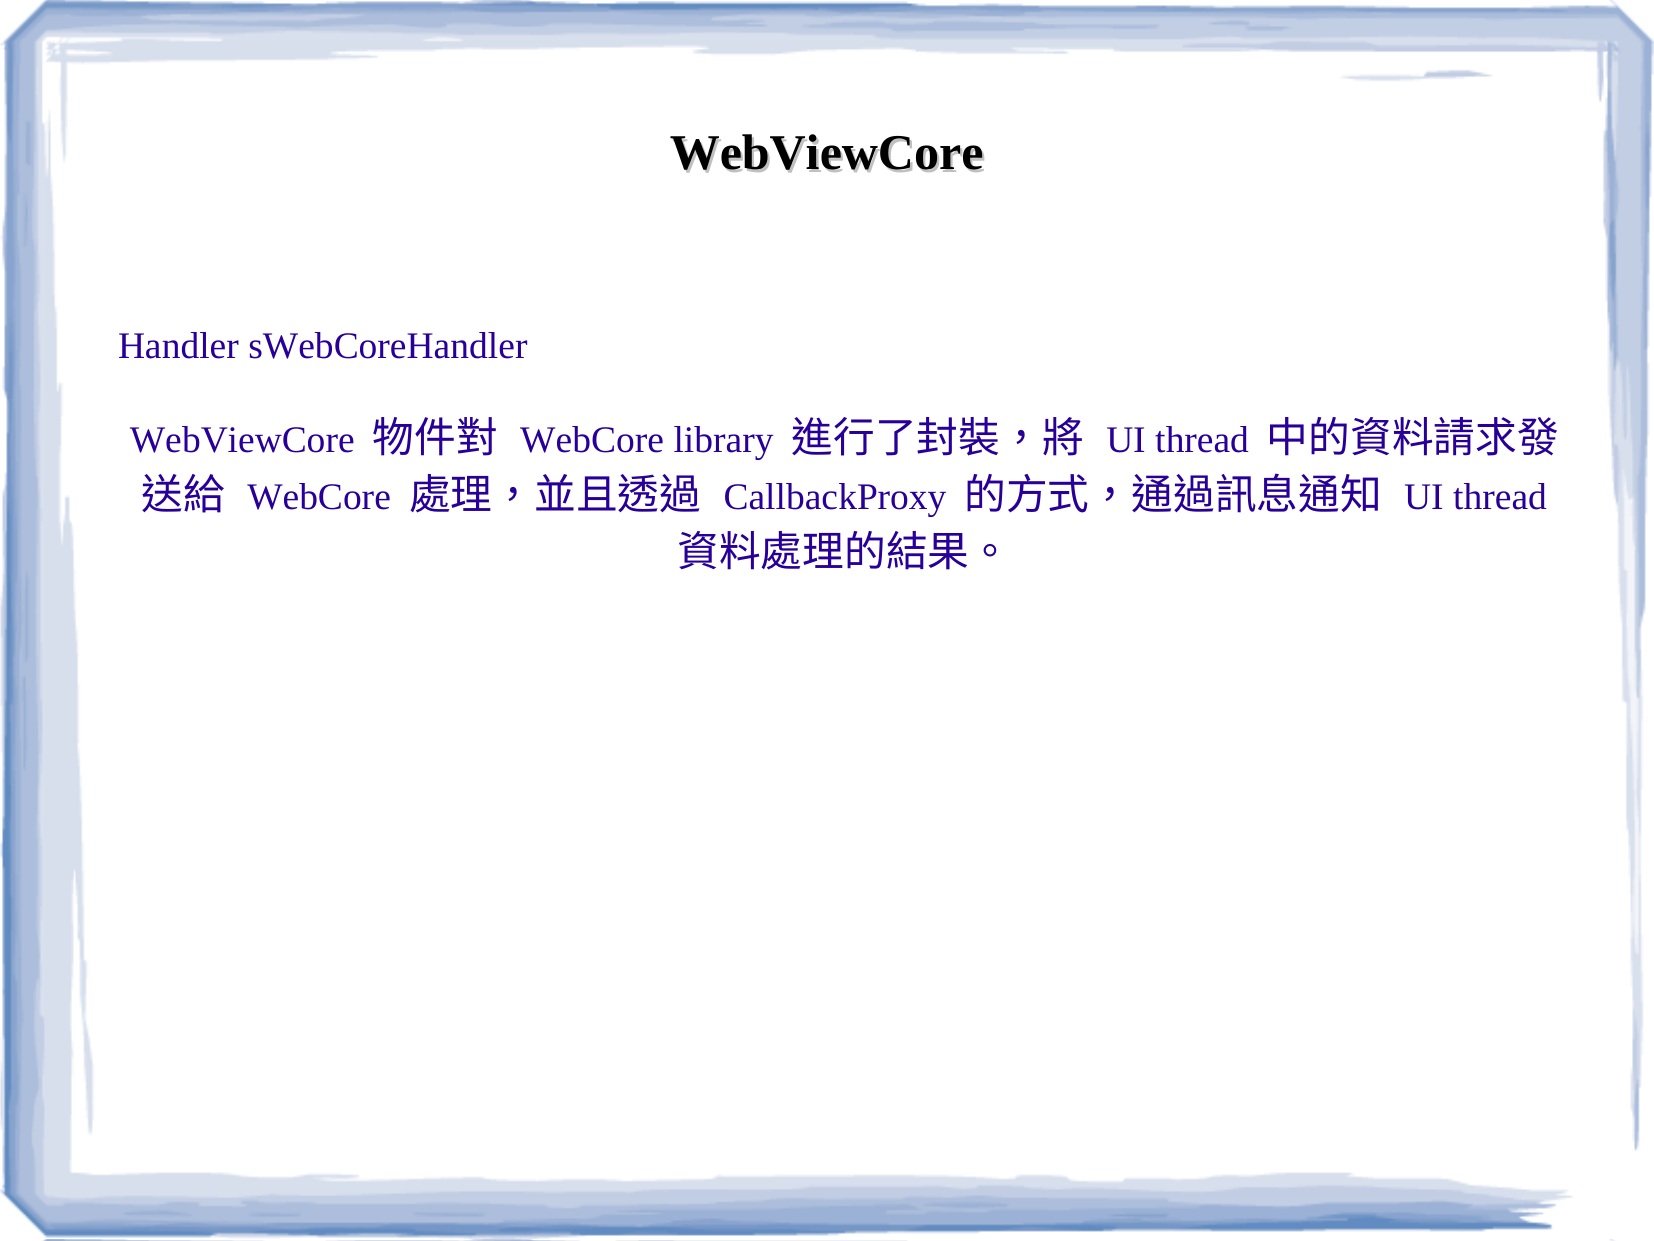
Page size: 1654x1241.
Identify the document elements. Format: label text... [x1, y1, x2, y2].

picture [0, 0, 1654, 1241]
subtitle Handler sWebCoreHandler WebViewCore 物件對 WebCore library 進行了封裝，將 UI thread 中的資料請求發送給 WebCore 處理，並且透過 CallbackProxy 的方式，通過訊息通知 UI thread 資料處理的結果。 [118, 324, 1571, 1144]
title WebViewCore [82, 49, 1571, 257]
